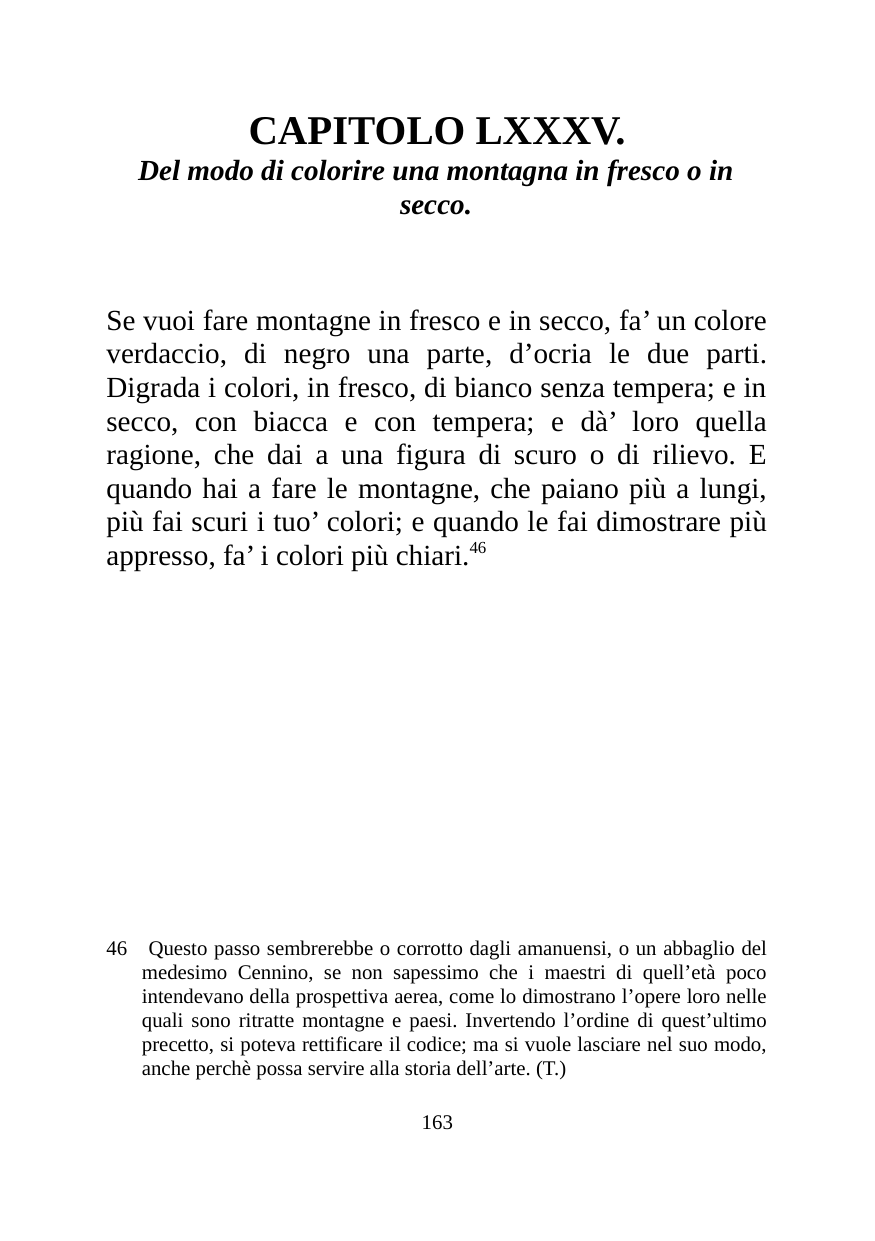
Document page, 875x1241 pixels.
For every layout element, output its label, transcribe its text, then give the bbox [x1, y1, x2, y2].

text Questo passo sembrerebbe o corrotto dagli amanuensi, o un abbaglio del medesimo Cennino, se non sapessimo che i maestri di quell’età poco intendevano della prospettiva aerea, come lo dimostrano l’opere loro nelle quali sono ritratte montagne e paesi. Invertendo l’ordine di quest’ultimo precetto, si poteva rettificare il codice; ma si vuole lasciare nel suo modo, anche perchè possa servire alla storia dell’arte. (T.) [106, 936, 768, 1080]
text Se vuoi fare montagne in fresco e in secco, fa’ un colore verdaccio, di negro una parte, d’ocria le due parti. Digrada i colori, in fresco, di bianco senza tempera; e in secco, con biacca e con tempera; e dà’ loro quella ragione, che dai a una figura di scuro o di rilievo. E quando hai a fare le montagne, che paiano più a lungi, più fai scuri i tuo’ colori; e quando le fai dimostrare più appresso, fa’ i colori più chiari. [106, 303, 768, 571]
subtitle CAPITOLO LXXXV. Del modo di colorire una montagna in fresco o in secco. [106, 106, 768, 220]
